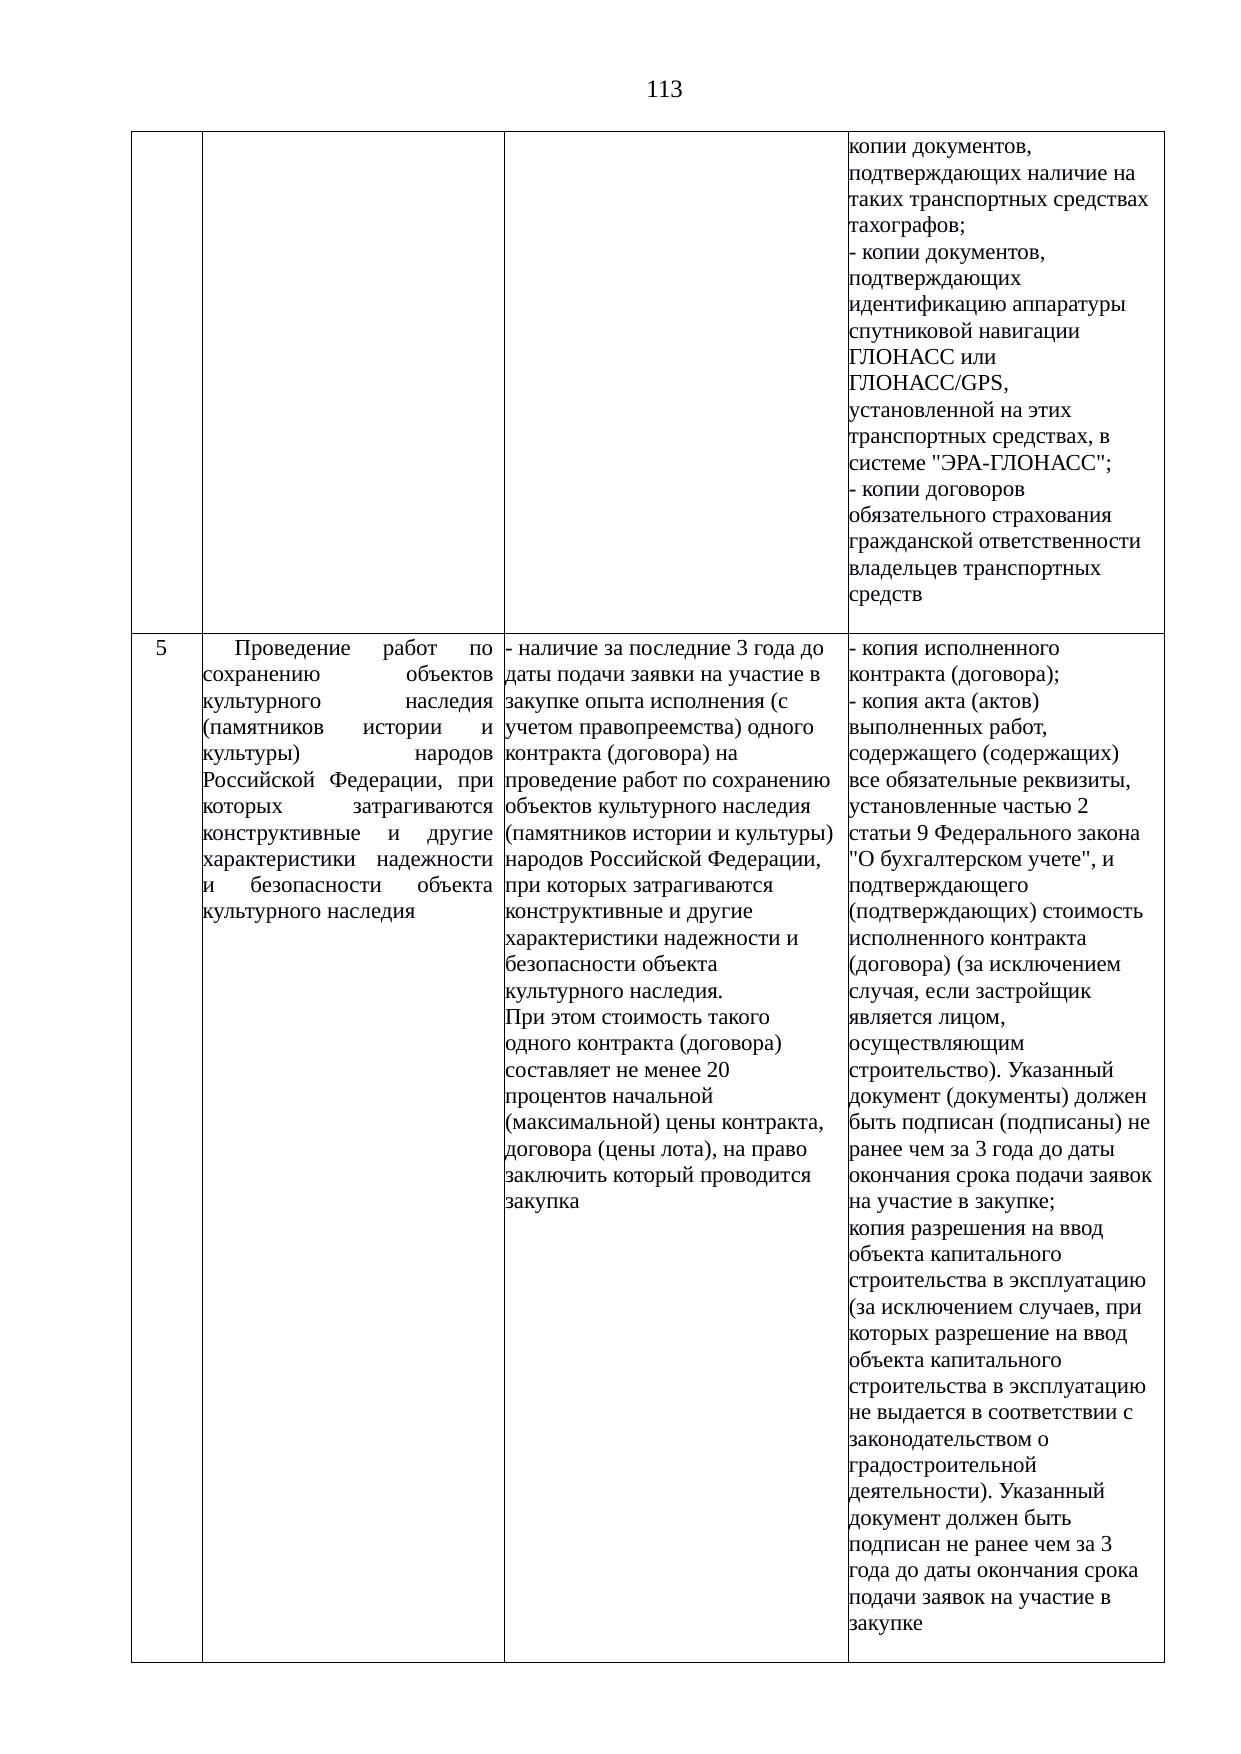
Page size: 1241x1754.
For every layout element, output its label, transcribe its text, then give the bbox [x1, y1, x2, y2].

table_cell [505, 132, 848, 633]
table_cell - копия исполненного контракта (договора); - копия акта (актов) выполненных работ, содержащего (содержащих) все обязательные реквизиты, установленные частью 2 статьи 9 Федерального закона "О бухгалтерском учете", и подтверждающего (подтверждающих) стоимость исполненного контракта (договора) (за исключением случая, если застройщик является лицом, осуществляющим строительство). Указанный документ (документы) должен быть подписан (подписаны) не ранее чем за 3 года до даты окончания срока подачи заявок на участие в закупке; копия разрешения на ввод объекта капитального строительства в эксплуатацию (за исключением случаев, при которых разрешение на ввод объекта капитального строительства в эксплуатацию не выдается в соответствии с законодательством о градостроительной деятельности). Указанный документ должен быть подписан не ранее чем за 3 года до даты окончания срока подачи заявок на участие в закупке [849, 634, 1164, 1662]
table_cell 5 [132, 634, 202, 1662]
table_cell копии документов, подтверждающих наличие на таких транспортных средствах тахографов; - копии документов, подтверждающих идентификацию аппаратуры спутниковой навигации ГЛОНАСС или ГЛОНАСС/GPS, установленной на этих транспортных средствах, в системе "ЭРА-ГЛОНАСС"; - копии договоров обязательного страхования гражданской ответственности владельцев транспортных средств [849, 132, 1164, 633]
table_cell - наличие за последние 3 года до даты подачи заявки на участие в закупке опыта исполнения (с учетом правопреемства) одного контракта (договора) на проведение работ по сохранению объектов культурного наследия (памятников истории и культуры) народов Российской Федерации, при которых затрагиваются конструктивные и другие характеристики надежности и безопасности объекта культурного наследия. При этом стоимость такого одного контракта (договора) составляет не менее 20 процентов начальной (максимальной) цены контракта, договора (цены лота), на право заключить который проводится закупка [505, 634, 848, 1662]
table_cell [132, 132, 202, 633]
table_cell [203, 132, 504, 633]
table_cell Проведение работ по сохранению объектов культурного наследия (памятников истории и культуры) народов Российской Федерации, при которых затрагиваются конструктивные и другие характеристики надежности и безопасности объекта культурного наследия [203, 634, 504, 1662]
